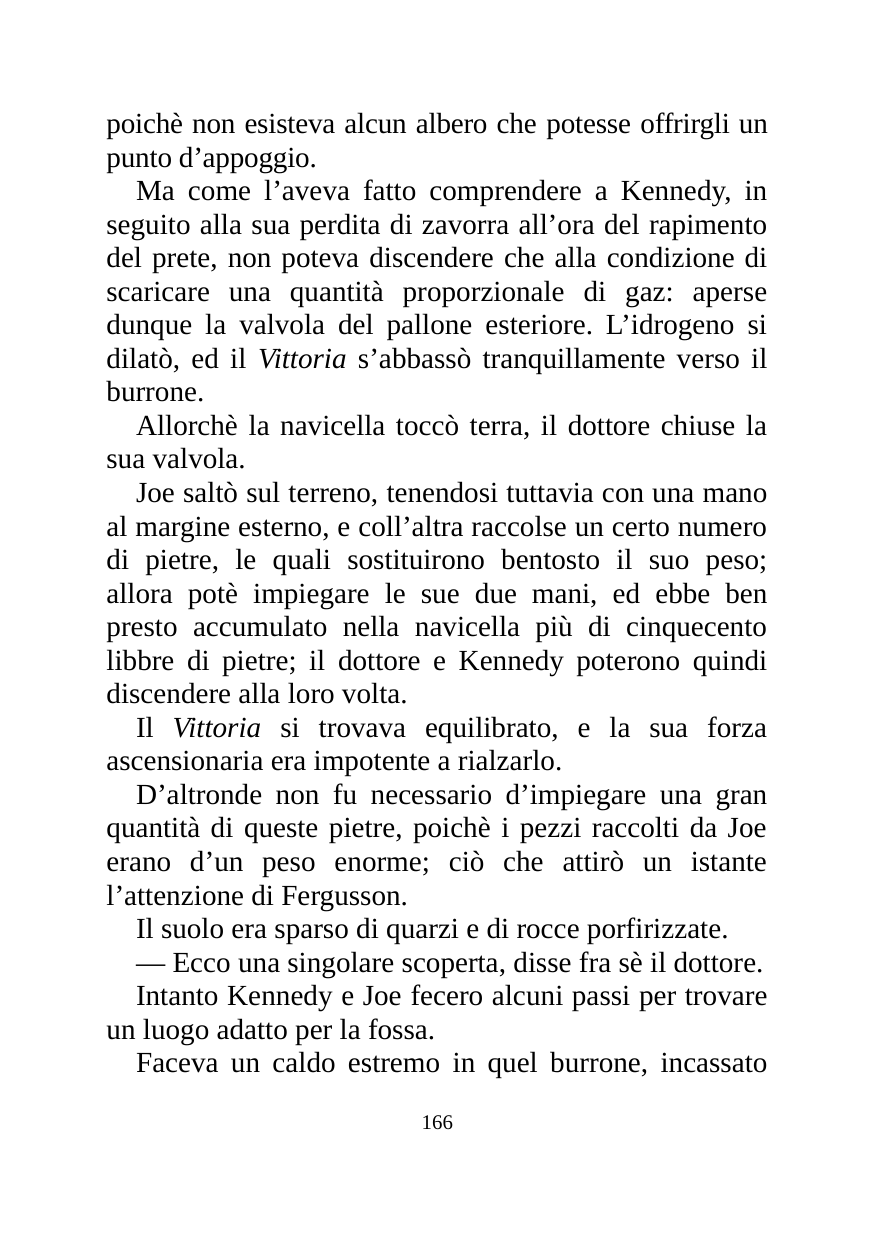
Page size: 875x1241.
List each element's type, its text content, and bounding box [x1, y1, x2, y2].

text Il suolo era sparso di quarzi e di rocce porfirizzate. [106, 911, 768, 945]
text poichè non esisteva alcun albero che potesse offrirgli un punto d’appoggio. [106, 106, 768, 173]
text — Ecco una singolare scoperta, disse fra sè il dottore. [106, 945, 768, 978]
text Intanto Kennedy e Joe fecero alcuni passi per trovare un luogo adatto per la fossa. [106, 978, 768, 1045]
text D’altronde non fu necessario d’impiegare una gran quantità di queste pietre, poichè i pezzi raccolti da Joe erano d’un peso enorme; ciò che attirò un istante l’attenzione di Fergusson. [106, 777, 768, 911]
text Faceva un caldo estremo in quel burrone, incassato [106, 1045, 768, 1079]
text Ma come l’aveva fatto comprendere a Kennedy, in seguito alla sua perdita di zavorra all’ora del rapimento del prete, non poteva discendere che alla condizione di scaricare una quantità proporzionale di gaz: aperse dunque la valvola del pallone esteriore. L’idrogeno si dilatò, ed il Vittoria s’abbassò tranquillamente verso il burrone. [106, 173, 768, 408]
text Allorchè la navicella toccò terra, il dottore chiuse la sua valvola. [106, 408, 768, 475]
text Joe saltò sul terreno, tenendosi tuttavia con una mano al margine esterno, e coll’altra raccolse un certo numero di pietre, le quali sostituirono bentosto il suo peso; allora potè impiegare le sue due mani, ed ebbe ben presto accumulato nella navicella più di cinquecento libbre di pietre; il dottore e Kennedy poterono quindi discendere alla loro volta. [106, 475, 768, 710]
text Il Vittoria si trovava equilibrato, e la sua forza ascensionaria era impotente a rialzarlo. [106, 710, 768, 777]
